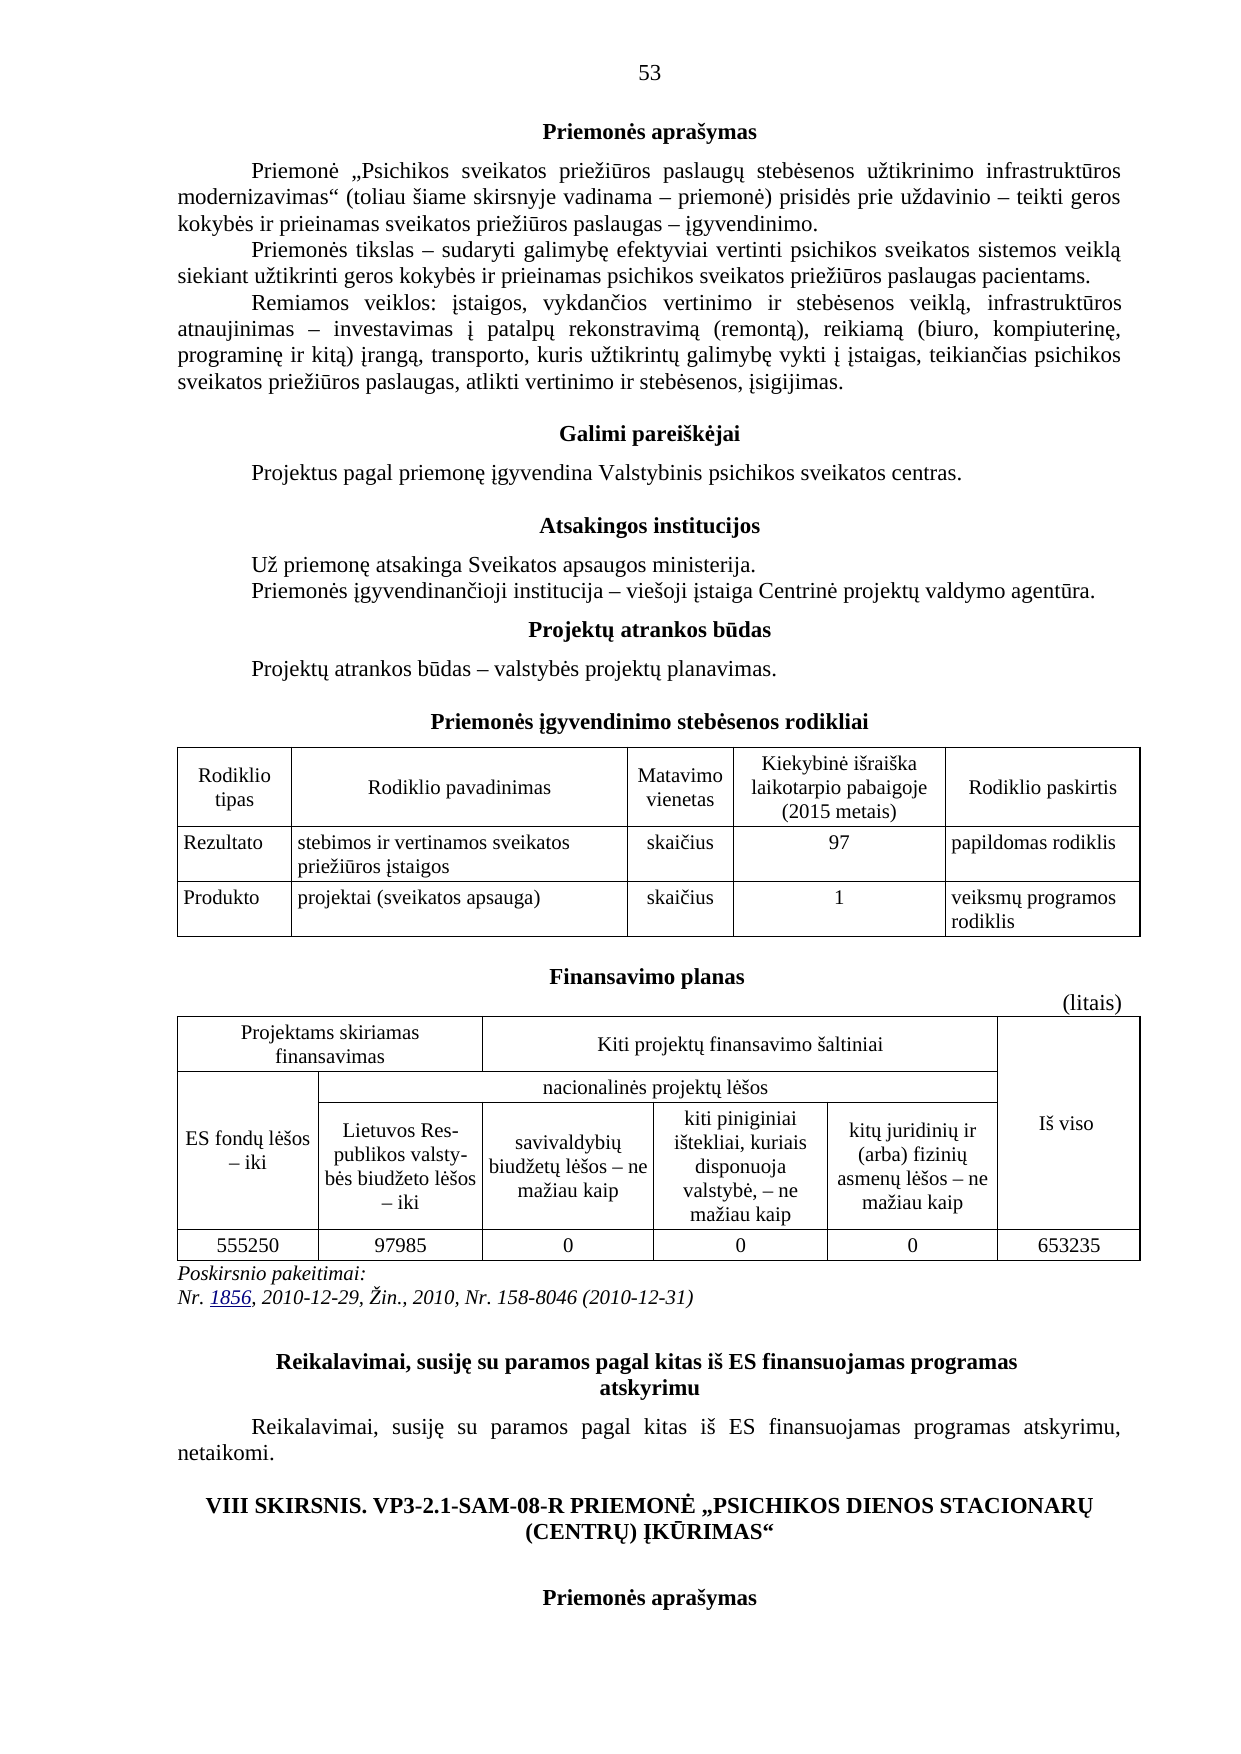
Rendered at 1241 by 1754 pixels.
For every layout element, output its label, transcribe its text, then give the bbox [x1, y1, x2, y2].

table_header Iš viso [998, 1017, 1139, 1229]
text Projektus pagal priemonę įgyvendina Valstybinis psichikos sveikatos centras. [177, 459, 1122, 486]
text Priemonės aprašymas [177, 1584, 1122, 1610]
table_cell 555250 [178, 1230, 318, 1260]
table_cell 1 [734, 882, 945, 936]
table_cell 97985 [319, 1230, 482, 1260]
text Reikalavimai, susiję su paramos pagal kitas iš ES finansuojamas programas atskyrimu [177, 1348, 1122, 1401]
text Už priemonę atsakinga Sveikatos apsaugos ministerija. [177, 551, 1122, 577]
table_cell Rezultato [178, 827, 291, 881]
table_cell ES fondų lėšos – iki [178, 1072, 318, 1229]
text Priemonės įgyvendinančioji institucija – viešoji įstaiga Centrinė projektų valdymo agentūra. [177, 577, 1122, 604]
table_cell 653235 [998, 1230, 1139, 1260]
text Finansavimo planas [177, 963, 1122, 989]
table_cell 0 [654, 1230, 827, 1260]
table_cell savivaldybių biudžetų lėšos – ne mažiau kaip [483, 1103, 653, 1229]
table_cell 0 [828, 1230, 997, 1260]
table_header Kiti projektų finansavimo šaltiniai [483, 1017, 997, 1071]
text Nr. 1856, 2010-12-29, Žin., 2010, Nr. 158-8046 (2010-12-31) [177, 1285, 1122, 1309]
text Galimi pareiškėjai [177, 421, 1122, 447]
text Atsakingos institucijos [177, 512, 1122, 538]
text Priemonės įgyvendinimo stebėsenos rodikliai [177, 708, 1122, 734]
text Projektų atrankos būdas – valstybės projektų planavimas. [177, 655, 1122, 681]
table_cell projektai (sveikatos apsauga) [292, 882, 627, 936]
text VIII SKIRSNIS. VP3-2.1-SAM-08-R PRIEMONĖ „PSICHIKOS DIENOS STACIONARŲ (CENTRŲ) ĮKŪRIMAS“ [177, 1492, 1122, 1545]
table_cell kitų juridinių ir (arba) fizinių asmenų lėšos – ne mažiau kaip [828, 1103, 997, 1229]
table_header Projektams skiriamas finansavimas [178, 1017, 482, 1071]
table_cell Produkto [178, 882, 291, 936]
text Projektų atrankos būdas [177, 616, 1122, 642]
text (litais) [177, 989, 1122, 1016]
table_header Rodiklio paskirtis [946, 748, 1139, 826]
text Remiamos veiklos: įstaigos, vykdančios vertinimo ir stebėsenos veiklą, infrastruktūros atnaujinimas – investavimas į patalpų rekonstravimą (remontą), reikiamą (biuro, kompiuterinę, programinę ir kitą) įrangą, transporto, kuris užtikrintų galimybę vykti į įstaigas, teikiančias psichikos sveikatos priežiūros paslaugas, atlikti vertinimo ir stebėsenos, įsigijimas. [177, 289, 1122, 394]
table_cell 0 [483, 1230, 653, 1260]
table_header Matavimo vienetas [628, 748, 733, 826]
text Reikalavimai, susiję su paramos pagal kitas iš ES finansuojamas programas atskyrimu, netaikomi. [177, 1413, 1122, 1466]
text Priemonės aprašymas [177, 118, 1122, 144]
table_cell stebimos ir vertinamos sveikatos priežiūros įstaigos [292, 827, 627, 881]
table_header Rodiklio tipas [178, 748, 291, 826]
text Poskirsnio pakeitimai: [177, 1261, 1122, 1285]
table_header Rodiklio pavadinimas [292, 748, 627, 826]
table_cell nacionalinės projektų lėšos [319, 1072, 997, 1102]
table_cell 97 [734, 827, 945, 881]
table_cell skaičius [628, 882, 733, 936]
table_header Kiekybinė išraiška laikotarpio pabaigoje (2015 metais) [734, 748, 945, 826]
text Priemonės tikslas – sudaryti galimybę efektyviai vertinti psichikos sveikatos sistemos veiklą siekiant užtikrinti geros kokybės ir prieinamas psichikos sveikatos priežiūros paslaugas pacientams. [177, 236, 1122, 289]
table_cell kiti piniginiai ištekliai, kuriais disponuoja valstybė, – ne mažiau kaip [654, 1103, 827, 1229]
text Priemonė „Psichikos sveikatos priežiūros paslaugų stebėsenos užtikrinimo infrastruktūros modernizavimas“ (toliau šiame skirsnyje vadinama – priemonė) prisidės prie uždavinio – teikti geros kokybės ir prieinamas sveikatos priežiūros paslaugas – įgyvendinimo. [177, 157, 1122, 236]
table_cell Lietuvos Res­publikos valsty­bės biudžeto lėšos – iki [319, 1103, 482, 1229]
table_cell veiksmų programos rodiklis [946, 882, 1139, 936]
table_cell papildomas rodiklis [946, 827, 1139, 881]
table_cell skaičius [628, 827, 733, 881]
